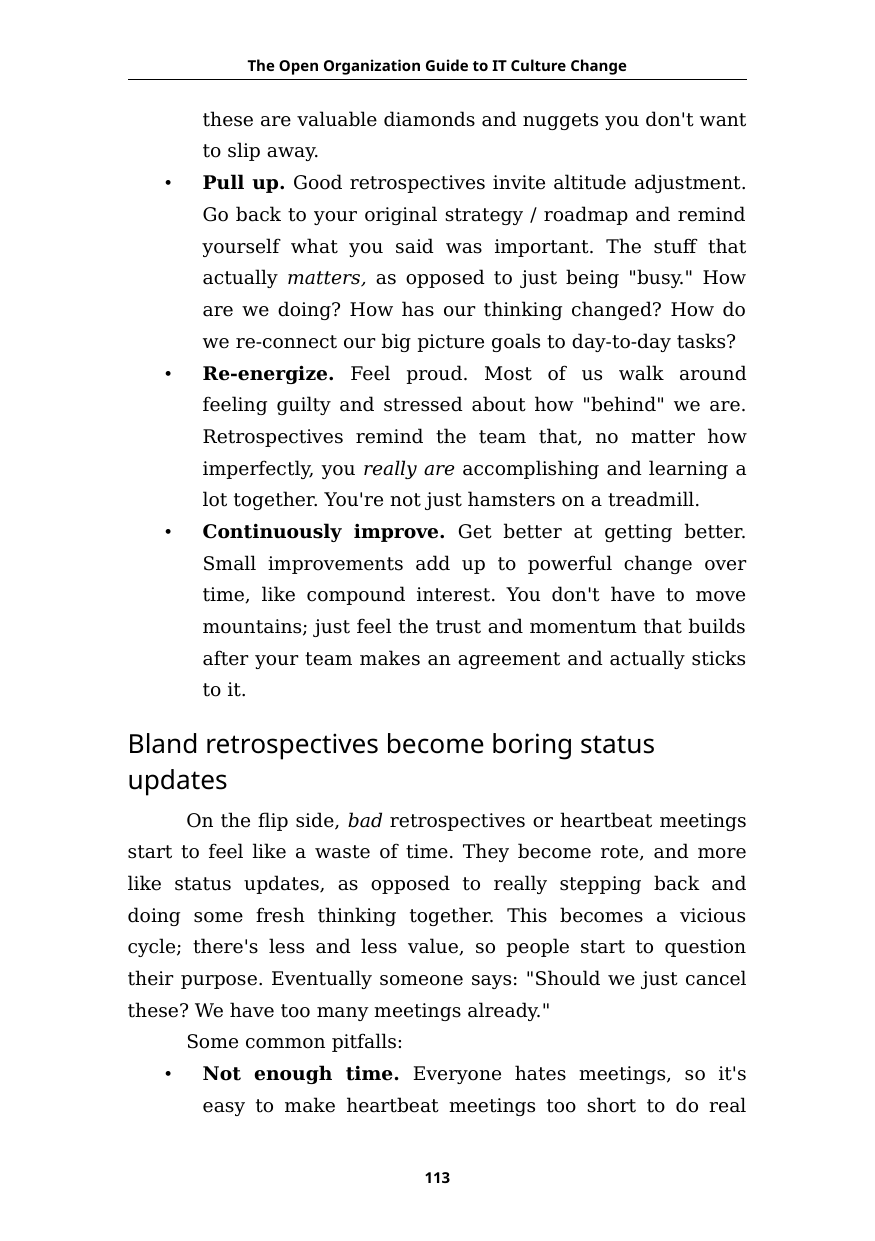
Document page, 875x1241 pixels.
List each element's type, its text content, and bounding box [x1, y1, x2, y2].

list these are valuable diamonds and nuggets you don't want to slip away. [165, 109, 747, 162]
list Pull up. Good retrospectives invite altitude adjustment. Go back to your original strategy / roadmap and remind yourself what you said was important. The stuff that actually matters, as opposed to just being "busy." How are we doing? How has our thinking changed? How do we re-connect our big picture goals to day-to-day tasks? [165, 172, 747, 352]
subtitle Bland retrospectives become boring status updates [127, 726, 747, 797]
list Not enough time. Everyone hates meetings, so it's easy to make heartbeat meetings too short to do real [165, 1063, 747, 1117]
text Some common pitfalls: [127, 1031, 747, 1053]
list Re-energize. Feel proud. Most of us walk around feeling guilty and stressed about how "behind" we are. Retrospectives remind the team that, no matter how imperfectly, you really are accomplishing and learning a lot together. You're not just hamsters on a treadmill. [165, 362, 747, 511]
text On the flip side, bad retrospectives or heartbeat meetings start to feel like a waste of time. They become rote, and more like status updates, as opposed to really stepping back and doing some fresh thinking together. This becomes a vicious cycle; there's less and less value, so people start to question their purpose. Eventually someone says: "Should we just cancel these? We have too many meetings already." [127, 809, 747, 1021]
list Continuously improve. Get better at getting better. Small improvements add up to powerful change over time, like compound interest. You don't have to move mountains; just feel the trust and momentum that builds after your team makes an agreement and actually sticks to it. [165, 521, 747, 701]
